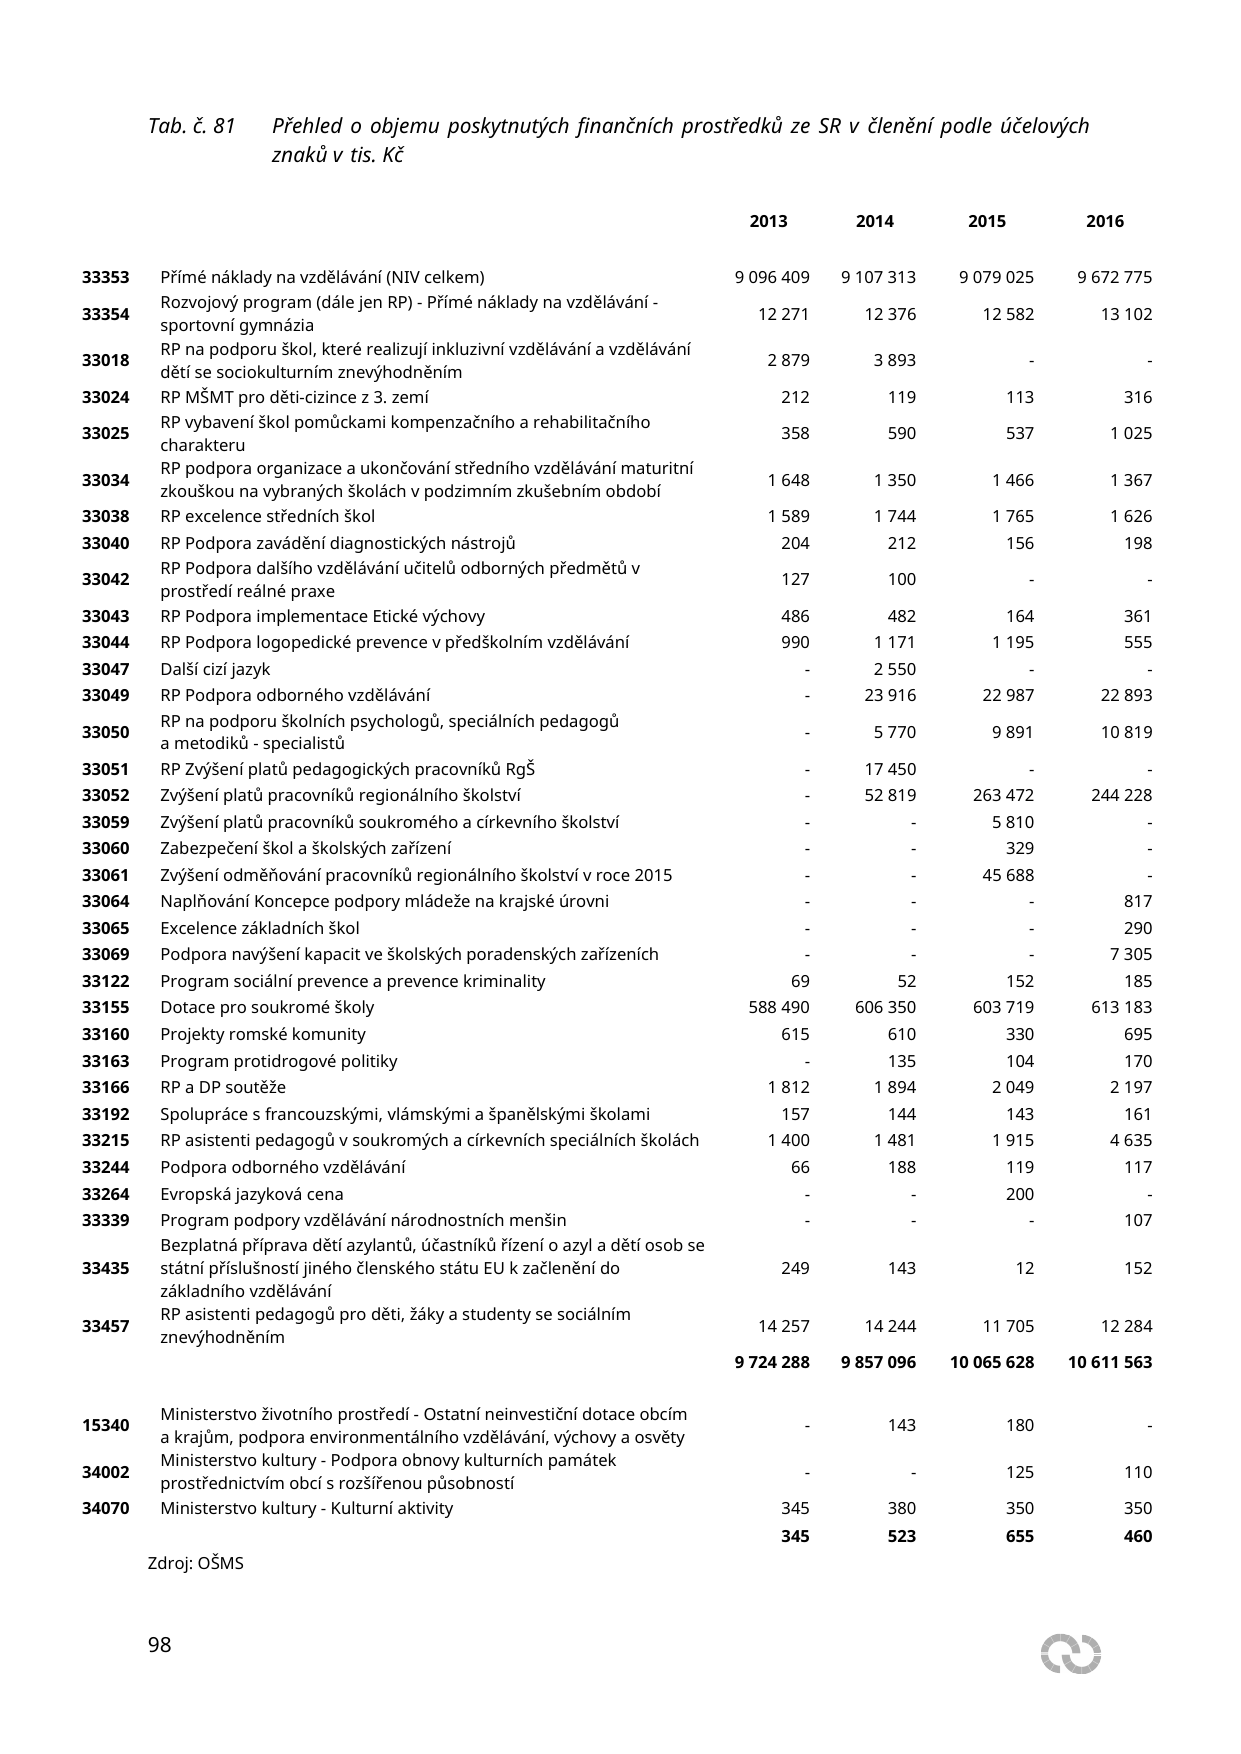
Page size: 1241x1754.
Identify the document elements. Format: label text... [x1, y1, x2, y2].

table_cell 330 [929, 1021, 1046, 1047]
table_cell - [929, 338, 1046, 383]
table_cell 9 096 409 [716, 265, 821, 290]
table_cell - [1047, 656, 1164, 682]
table_cell 156 [929, 530, 1046, 556]
table_cell 204 [716, 530, 821, 556]
table_cell 12 271 [716, 291, 821, 336]
table_cell - [1047, 1403, 1164, 1448]
table_cell 2014 [822, 208, 928, 234]
table_cell Ministerstvo životního prostředí - Ostatní neinvestiční dotace obcím a krajům, podpora environmentálního vzdělávání, výchovy a osvěty [155, 1403, 715, 1448]
table_cell 1 350 [822, 457, 928, 502]
table_cell - [929, 889, 1046, 914]
table_cell 69 [716, 968, 821, 994]
table_header Druh dotace [155, 182, 715, 234]
table_cell 34002 [77, 1449, 154, 1494]
table_cell - [1047, 557, 1164, 602]
table_cell RP Podpora zavádění diagnostických nástrojů [155, 530, 715, 556]
table_cell Program podpory vzdělávání národnostních menšin [155, 1207, 715, 1233]
table_cell RP Podpora dalšího vzdělávání učitelů odborných předmětů v prostředí reálné praxe [155, 557, 715, 602]
table_cell 2 049 [929, 1075, 1046, 1100]
table_cell 615 [716, 1021, 821, 1047]
table_cell 316 [1047, 384, 1164, 409]
table_cell - [822, 1449, 928, 1494]
table_cell - [1047, 862, 1164, 887]
table_cell 290 [1047, 915, 1164, 941]
table_cell Naplňování Koncepce podpory mládeže na krajské úrovni [155, 889, 715, 914]
table_cell - [716, 1449, 821, 1494]
table_cell 127 [716, 557, 821, 602]
table_cell - [716, 782, 821, 808]
table_cell 14 244 [822, 1303, 928, 1348]
table_cell 12 582 [929, 291, 1046, 336]
table_cell 817 [1047, 889, 1164, 914]
table_cell Ministerstvo kultury - Kulturní aktivity [155, 1496, 715, 1521]
table_cell - [716, 809, 821, 834]
table_cell Podpora navýšení kapacit ve školských poradenských zařízeních [155, 942, 715, 967]
table_cell - [929, 557, 1046, 602]
table_cell 1 915 [929, 1128, 1046, 1153]
table_cell RP Podpora implementace Etické výchovy [155, 603, 715, 628]
table_cell 1 626 [1047, 504, 1164, 529]
table_cell 161 [1047, 1101, 1164, 1127]
table_cell 1 400 [716, 1128, 821, 1153]
table_cell 249 [716, 1234, 821, 1302]
table_cell Zabezpečení škol a školských zařízení [155, 835, 715, 861]
table_cell - [1047, 756, 1164, 781]
table_cell RP asistenti pedagogů v soukromých a církevních speciálních školách [155, 1128, 715, 1153]
table_cell 9 891 [929, 709, 1046, 755]
table_cell 350 [929, 1496, 1046, 1521]
table_cell 2015 [929, 208, 1046, 234]
table_cell 33435 [77, 1234, 154, 1302]
table_cell 23 916 [822, 683, 928, 708]
table_cell Rozvojový program (dále jen RP) - Přímé náklady na vzdělávání - sportovní gymnázia [155, 291, 715, 336]
table_cell 188 [822, 1154, 928, 1180]
table_cell 143 [929, 1101, 1046, 1127]
table_cell 10 819 [1047, 709, 1164, 755]
table_cell 33050 [77, 709, 154, 755]
table_cell 12 284 [1047, 1303, 1164, 1348]
table_cell 5 810 [929, 809, 1046, 834]
table_cell - [716, 889, 821, 914]
table_cell Celkem z ostatních institucí [77, 1522, 715, 1551]
table_cell - [716, 1403, 821, 1448]
table_cell Zvýšení odměňování pracovníků regionálního školství v roce 2015 [155, 862, 715, 887]
table_cell 33044 [77, 630, 154, 655]
table_cell 135 [822, 1048, 928, 1073]
table_cell 152 [929, 968, 1046, 994]
table_cell 1 481 [822, 1128, 928, 1153]
table_cell RP Podpora odborného vzdělávání [155, 683, 715, 708]
table_cell RP Podpora logopedické prevence v předškolním vzdělávání [155, 630, 715, 655]
table_cell 2 197 [1047, 1075, 1164, 1100]
table_cell RP asistenti pedagogů pro děti, žáky a studenty se sociálním znevýhodněním [155, 1303, 715, 1348]
table_cell 33064 [77, 889, 154, 914]
table_cell 33122 [77, 968, 154, 994]
table_cell 33353 [77, 265, 154, 290]
table_cell 144 [822, 1101, 928, 1127]
table_cell - [822, 889, 928, 914]
table_cell 1 025 [1047, 411, 1164, 456]
table_cell 345 [716, 1522, 821, 1551]
table_cell 2016 [1047, 208, 1164, 234]
table_cell Dotace pro soukromé školy [155, 995, 715, 1020]
table_cell - [929, 1207, 1046, 1233]
table_cell 125 [929, 1449, 1046, 1494]
table_cell - [1047, 835, 1164, 861]
table_cell RP na podporu školních psychologů, speciálních pedagogů a metodiků - specialistů [155, 709, 715, 755]
table_cell 486 [716, 603, 821, 628]
table_cell 361 [1047, 603, 1164, 628]
table_cell 152 [1047, 1234, 1164, 1302]
table_cell 157 [716, 1101, 821, 1127]
table_cell 33034 [77, 457, 154, 502]
table_cell - [716, 915, 821, 941]
table_cell RP a DP soutěže [155, 1075, 715, 1100]
table_cell - [929, 915, 1046, 941]
table_cell 244 228 [1047, 782, 1164, 808]
table_cell 66 [716, 1154, 821, 1180]
table_cell - [822, 915, 928, 941]
table_cell 358 [716, 411, 821, 456]
table_cell 33052 [77, 782, 154, 808]
table_cell RP excelence středních škol [155, 504, 715, 529]
table_cell 113 [929, 384, 1046, 409]
table_cell - [716, 862, 821, 887]
table_cell - [822, 809, 928, 834]
table_cell 9 672 775 [1047, 265, 1164, 290]
list Přehled o objemu poskytnutých finančních prostředků ze SR v členění podle účelových znaků v tis. Kč [148, 111, 1092, 168]
table_cell - [716, 683, 821, 708]
table_cell 22 893 [1047, 683, 1164, 708]
table_cell 33215 [77, 1128, 154, 1153]
table_cell Zvýšení platů pracovníků soukromého a církevního školství [155, 809, 715, 834]
table_cell Spolupráce s francouzskými, vlámskými a španělskými školami [155, 1101, 715, 1127]
table_cell 482 [822, 603, 928, 628]
table_cell 33024 [77, 384, 154, 409]
table_cell 263 472 [929, 782, 1046, 808]
table_cell 33192 [77, 1101, 154, 1127]
table_cell - [822, 835, 928, 861]
table_cell 15340 [77, 1403, 154, 1448]
table_cell 33061 [77, 862, 154, 887]
table_cell 990 [716, 630, 821, 655]
table_cell 52 819 [822, 782, 928, 808]
table_cell - [716, 942, 821, 967]
table_cell 100 [822, 557, 928, 602]
table_cell - [1047, 809, 1164, 834]
table_cell 33060 [77, 835, 154, 861]
table_cell - [716, 709, 821, 755]
table_cell RP Zvýšení platů pedagogických pracovníků RgŠ [155, 756, 715, 781]
table_cell 14 257 [716, 1303, 821, 1348]
table_cell 588 490 [716, 995, 821, 1020]
table_cell Zvýšení platů pracovníků regionálního školství [155, 782, 715, 808]
table_cell - [716, 1181, 821, 1206]
table_cell 107 [1047, 1207, 1164, 1233]
table_cell Přímé náklady na vzdělávání (NIV celkem) [155, 265, 715, 290]
table_cell - [716, 656, 821, 682]
table_cell 52 [822, 968, 928, 994]
table_cell - [929, 756, 1046, 781]
table_cell 33155 [77, 995, 154, 1020]
table_cell - [1047, 338, 1164, 383]
table_header Účelový znak [77, 182, 154, 234]
table_cell 2013 [716, 208, 821, 234]
table_cell 33264 [77, 1181, 154, 1206]
table_cell 695 [1047, 1021, 1164, 1047]
table_cell 110 [1047, 1449, 1164, 1494]
table_cell 613 183 [1047, 995, 1164, 1020]
table_cell Další cizí jazyk [155, 656, 715, 682]
table_cell 537 [929, 411, 1046, 456]
table_cell 610 [822, 1021, 928, 1047]
table_cell - [1047, 1181, 1164, 1206]
table_cell 1 466 [929, 457, 1046, 502]
table_cell Excelence základních škol [155, 915, 715, 941]
table_cell Program protidrogové politiky [155, 1048, 715, 1073]
table_cell 33038 [77, 504, 154, 529]
table_cell Program sociální prevence a prevence kriminality [155, 968, 715, 994]
table_cell 33049 [77, 683, 154, 708]
table_cell 380 [822, 1496, 928, 1521]
table_cell 170 [1047, 1048, 1164, 1073]
table_cell 2 550 [822, 656, 928, 682]
table_cell 45 688 [929, 862, 1046, 887]
table_cell 180 [929, 1403, 1046, 1448]
table_cell 33354 [77, 291, 154, 336]
table_cell - [822, 862, 928, 887]
table_cell 345 [716, 1496, 821, 1521]
table_cell RP vybavení škol pomůckami kompenzačního a rehabilitačního charakteru [155, 411, 715, 456]
table_cell 104 [929, 1048, 1046, 1073]
table_cell 655 [929, 1522, 1046, 1551]
table_cell 33065 [77, 915, 154, 941]
table_cell - [822, 942, 928, 967]
table_cell 33051 [77, 756, 154, 781]
table_cell 33244 [77, 1154, 154, 1180]
table_cell 555 [1047, 630, 1164, 655]
table_header Objem poskytnutých prostředků v tis. Kč [716, 182, 1164, 207]
table_cell 1 812 [716, 1075, 821, 1100]
table_cell RP na podporu škol, které realizují inkluzivní vzdělávání a vzdělávání dětí se sociokulturním znevýhodněním [155, 338, 715, 383]
table_cell 10 611 563 [1047, 1350, 1164, 1375]
table_cell - [822, 1207, 928, 1233]
table_cell 2 879 [716, 338, 821, 383]
table_cell 9 857 096 [822, 1350, 928, 1375]
table_cell 17 450 [822, 756, 928, 781]
table_cell 185 [1047, 968, 1164, 994]
table_cell 329 [929, 835, 1046, 861]
table_cell 33069 [77, 942, 154, 967]
table_cell 117 [1047, 1154, 1164, 1180]
table_cell 143 [822, 1234, 928, 1302]
table_cell RP MŠMT pro děti-cizince z 3. zemí [155, 384, 715, 409]
table_cell 212 [822, 530, 928, 556]
table_cell 1 744 [822, 504, 928, 529]
table_cell 1 648 [716, 457, 821, 502]
table_cell 1 367 [1047, 457, 1164, 502]
table_cell 1 765 [929, 504, 1046, 529]
table_cell 143 [822, 1403, 928, 1448]
table_cell 119 [822, 384, 928, 409]
table_cell 33040 [77, 530, 154, 556]
table_cell 9 079 025 [929, 265, 1046, 290]
table_cell 1 195 [929, 630, 1046, 655]
table_cell 11 705 [929, 1303, 1046, 1348]
table_cell Ministerstvo kultury - Podpora obnovy kulturních památek prostřednictvím obcí s rozšířenou působností [155, 1449, 715, 1494]
table_cell 13 102 [1047, 291, 1164, 336]
table_cell 164 [929, 603, 1046, 628]
table_cell Dotace poskytnuté MŠMT: [77, 235, 1164, 263]
table_cell - [929, 656, 1046, 682]
table_cell 198 [1047, 530, 1164, 556]
table_cell 1 589 [716, 504, 821, 529]
table_cell 33018 [77, 338, 154, 383]
table_cell 1 894 [822, 1075, 928, 1100]
table_cell 33042 [77, 557, 154, 602]
table_cell 12 [929, 1234, 1046, 1302]
table_cell 33166 [77, 1075, 154, 1100]
table_cell 3 893 [822, 338, 928, 383]
text Zdroj: OŠMS [148, 1552, 1092, 1574]
table_cell - [716, 835, 821, 861]
table_cell 4 635 [1047, 1128, 1164, 1153]
table_cell 33025 [77, 411, 154, 456]
table_cell - [929, 942, 1046, 967]
table_cell Evropská jazyková cena [155, 1181, 715, 1206]
table_cell 22 987 [929, 683, 1046, 708]
table_cell 33043 [77, 603, 154, 628]
table_cell 603 719 [929, 995, 1046, 1020]
table_cell 33047 [77, 656, 154, 682]
table_cell 33339 [77, 1207, 154, 1233]
table_cell 9 724 288 [716, 1350, 821, 1375]
table_cell - [822, 1181, 928, 1206]
table_cell 12 376 [822, 291, 928, 336]
table_cell - [716, 1048, 821, 1073]
table_cell 33163 [77, 1048, 154, 1073]
table_cell 34070 [77, 1496, 154, 1521]
table_cell 7 305 [1047, 942, 1164, 967]
table_cell Bezplatná příprava dětí azylantů, účastníků řízení o azyl a dětí osob se státní příslušností jiného členského státu EU k začlenění do základního vzdělávání [155, 1234, 715, 1302]
table_cell 33160 [77, 1021, 154, 1047]
table_cell 119 [929, 1154, 1046, 1180]
table_cell 460 [1047, 1522, 1164, 1551]
table_cell Dotace z ostatních ministerstev a institucí: [77, 1376, 1164, 1402]
table_cell 33457 [77, 1303, 154, 1348]
table_cell 10 065 628 [929, 1350, 1046, 1375]
table_cell Podpora odborného vzdělávání [155, 1154, 715, 1180]
table_cell 33059 [77, 809, 154, 834]
table_cell 350 [1047, 1496, 1164, 1521]
table_cell Celkem MŠMT [77, 1350, 715, 1375]
table_cell Projekty romské komunity [155, 1021, 715, 1047]
table_cell 200 [929, 1181, 1046, 1206]
table_cell - [716, 1207, 821, 1233]
table_cell 212 [716, 384, 821, 409]
table_cell 590 [822, 411, 928, 456]
table_cell 5 770 [822, 709, 928, 755]
table_cell 1 171 [822, 630, 928, 655]
table_cell - [716, 756, 821, 781]
table_cell 523 [822, 1522, 928, 1551]
table_cell 606 350 [822, 995, 928, 1020]
table_cell RP podpora organizace a ukončování středního vzdělávání maturitní zkouškou na vybraných školách v podzimním zkušebním období [155, 457, 715, 502]
table_cell 9 107 313 [822, 265, 928, 290]
